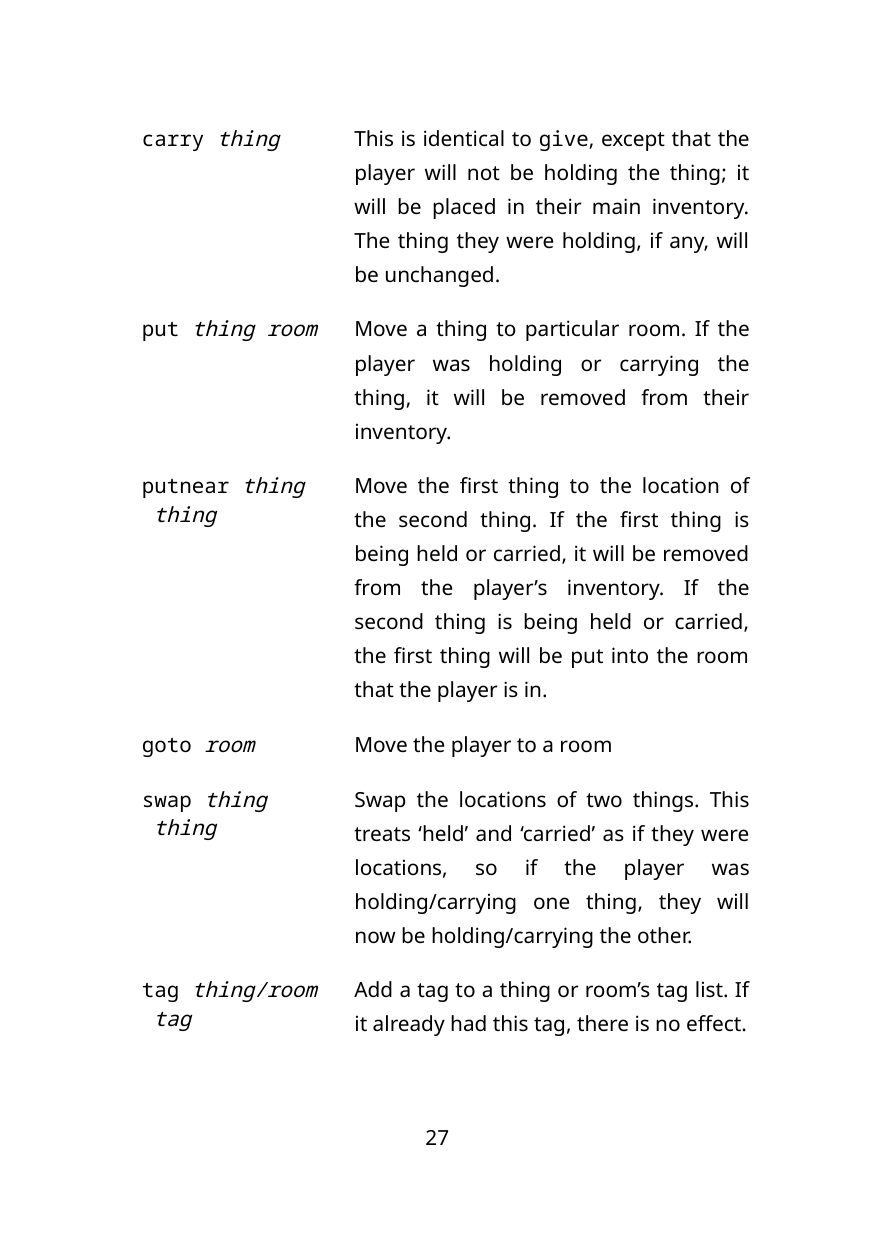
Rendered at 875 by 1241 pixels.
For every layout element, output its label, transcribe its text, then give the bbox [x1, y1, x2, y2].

table_cell goto room [118, 724, 348, 779]
table_cell This is identical to give, except that the player will not be holding the thing; it will be placed in their main inventory. The thing they were holding, if any, will be unchanged. [348, 118, 756, 309]
table_cell swap thing thing [118, 779, 348, 970]
table_cell tag thing/room tag [118, 970, 348, 1058]
table_cell putnear thing thing [118, 466, 348, 724]
table_cell Add a tag to a thing or room’s tag list. If it already had this tag, there is no effect. [348, 970, 756, 1058]
table_cell Move the first thing to the location of the second thing. If the first thing is being held or carried, it will be removed from the player’s inventory. If the second thing is being held or carried, the first thing will be put into the room that the player is in. [348, 466, 756, 724]
table_cell Move a thing to particular room. If the player was holding or carrying the thing, it will be removed from their inventory. [348, 309, 756, 466]
table_cell Move the player to a room [348, 724, 756, 779]
table_cell put thing room [118, 309, 348, 466]
table_cell carry thing [118, 118, 348, 309]
table_cell Swap the locations of two things. This treats ‘held’ and ‘carried’ as if they were locations, so if the player was holding/carrying one thing, they will now be holding/carrying the other. [348, 779, 756, 970]
